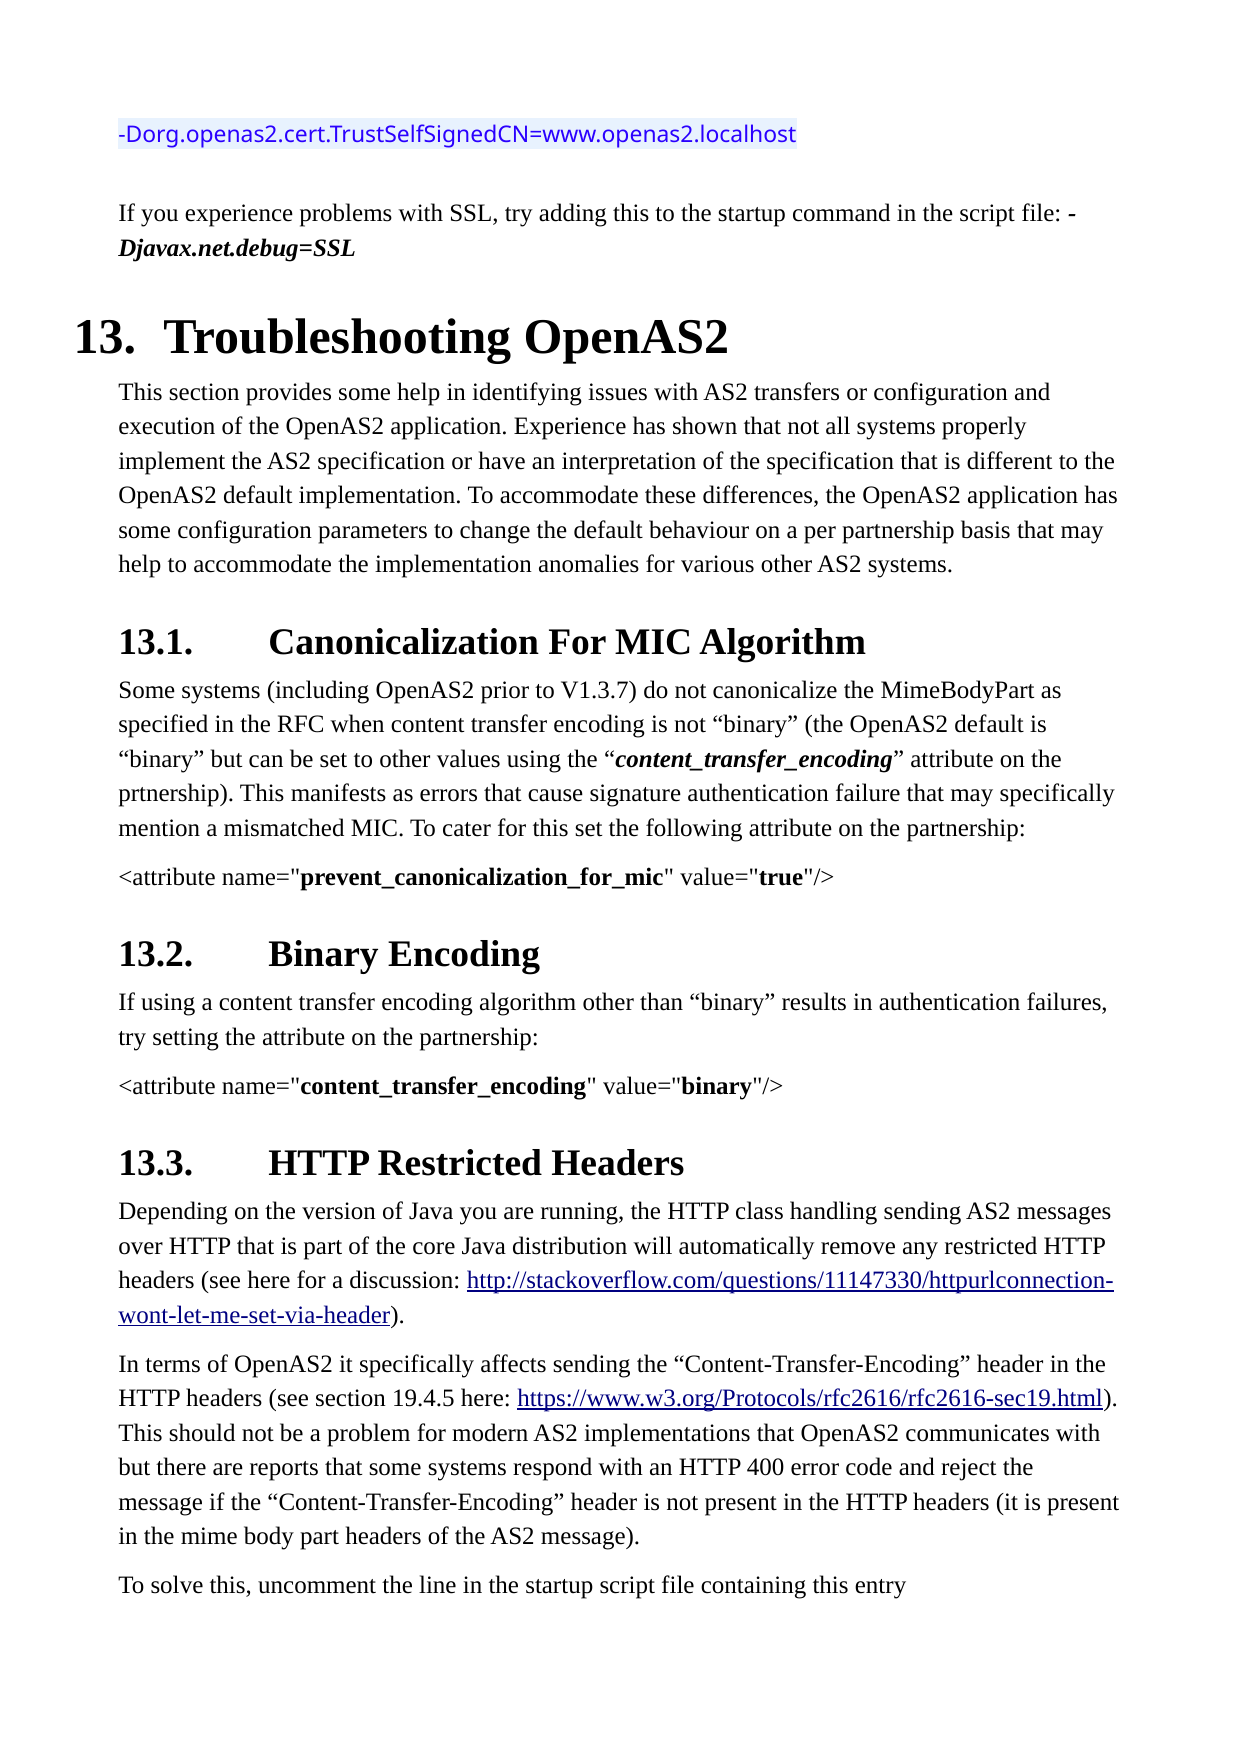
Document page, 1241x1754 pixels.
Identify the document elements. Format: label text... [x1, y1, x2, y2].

text <attribute name="content_transfer_encoding" value="binary"/> [118, 1071, 1122, 1100]
text Depending on the version of Java you are running, the HTTP class handling sending AS2 messages over HTTP that is part of the core Java distribution will automatically remove any restricted HTTP headers (see here for a discussion: http://stackoverflow.com/questions/11147330/httpurlconnection-wont-let-me-set-via-header). [118, 1196, 1122, 1329]
text If you experience problems with SSL, try adding this to the startup command in the script file: -Djavax.net.debug=SSL [118, 198, 1122, 262]
text In terms of OpenAS2 it specifically affects sending the “Content-Transfer-Encoding” header in the HTTP headers (see section 19.4.5 here: https://www.w3.org/Protocols/rfc2616/rfc2616-sec19.html). This should not be a problem for modern AS2 implementations that OpenAS2 communicates with but there are reports that some systems respond with an HTTP 400 error code and reject the message if the “Content-Transfer-Encoding” header is not present in the HTTP headers (it is present in the mime body part headers of the AS2 message). [118, 1349, 1122, 1550]
subtitle HTTP Restricted Headers [118, 1141, 1122, 1184]
text Some systems (including OpenAS2 prior to V1.3.7) do not canonicalize the MimeBodyPart as specified in the RFC when content transfer encoding is not “binary” (the OpenAS2 default is “binary” but can be set to other values using the “content_transfer_encoding” attribute on the prtnership). This manifests as errors that cause signature authentication failure that may specifically mention a mismatched MIC. To cater for this set the following attribute on the partnership: [118, 675, 1122, 842]
subtitle Troubleshooting OpenAS2 [73, 307, 1122, 364]
text <attribute name="prevent_canonicalization_for_mic" value="true"/> [118, 862, 1122, 891]
text If using a content transfer encoding algorithm other than “binary” results in authentication failures, try setting the attribute on the partnership: [118, 987, 1122, 1051]
text This section provides some help in identifying issues with AS2 transfers or configuration and execution of the OpenAS2 application. Experience has shown that not all systems properly implement the AS2 specification or have an interpretation of the specification that is different to the OpenAS2 default implementation. To accommodate these differences, the OpenAS2 application has some configuration parameters to change the default behaviour on a per partnership basis that may help to accommodate the implementation anomalies for various other AS2 systems. [118, 377, 1122, 578]
text To solve this, uncomment the line in the startup script file containing this entry [118, 1570, 1122, 1599]
subtitle Canonicalization For MIC Algorithm [118, 619, 1122, 662]
subtitle Binary Encoding [118, 932, 1122, 975]
text -Dorg.openas2.cert.TrustSelfSignedCN=www.openas2.localhost [118, 118, 1122, 149]
